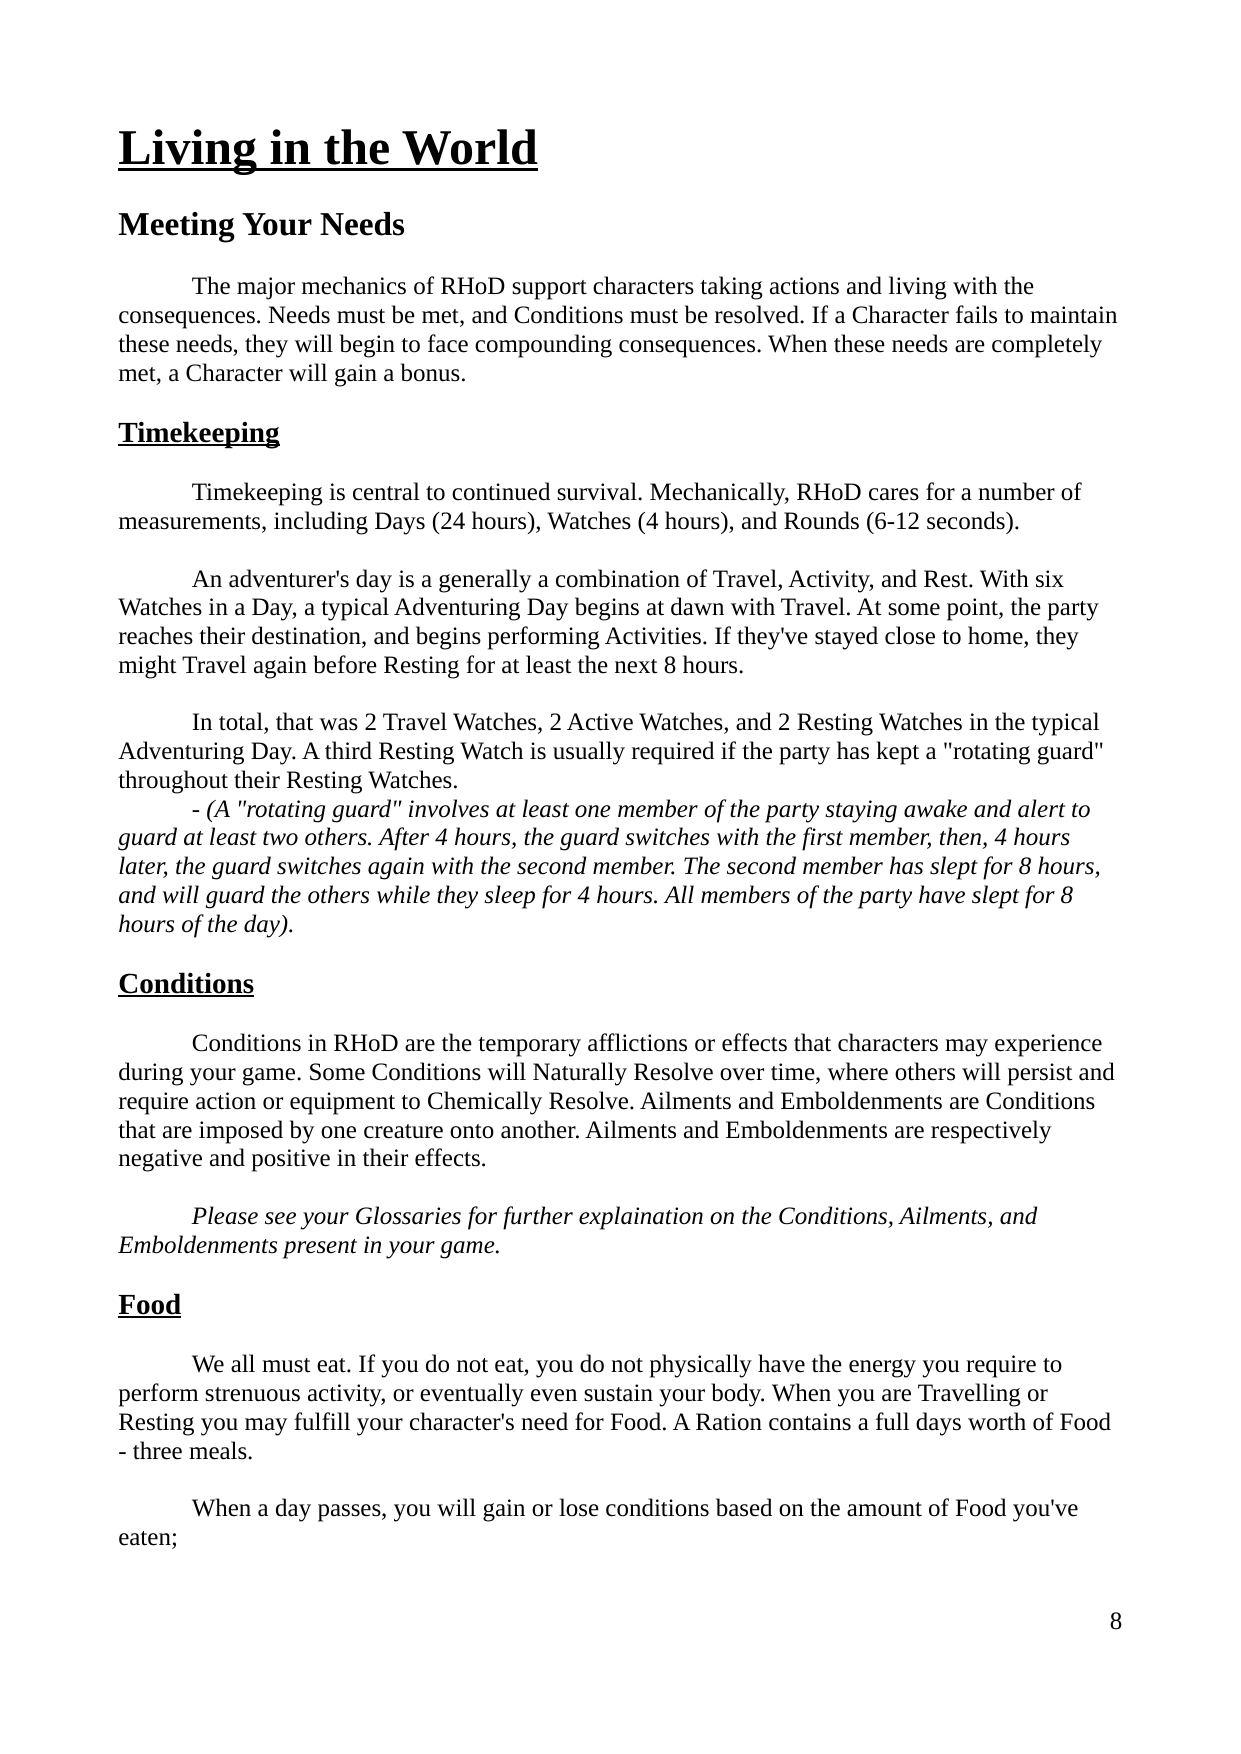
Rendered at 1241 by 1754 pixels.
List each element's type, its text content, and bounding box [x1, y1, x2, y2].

text Conditions in RHoD are the temporary afflictions or effects that characters may experience during your game. Some Conditions will Naturally Resolve over time, where others will persist and require action or equipment to Chemically Resolve. Ailments and Emboldenments are Conditions that are imposed by one creature onto another. Ailments and Emboldenments are respectively negative and positive in their effects. [118, 1028, 1122, 1172]
text Living in the World [118, 118, 1122, 176]
text Timekeeping [118, 415, 1122, 449]
text - (A "rotating guard" involves at least one member of the party staying awake and alert to guard at least two others. After 4 hours, the guard switches with the first member, then, 4 hours later, the guard switches again with the second member. The second member has slept for 8 hours, and will guard the others while they sleep for 4 hours. All members of the party have slept for 8 hours of the day). [118, 794, 1122, 937]
text Food [118, 1287, 1122, 1321]
text An adventurer's day is a generally a combination of Travel, Activity, and Rest. With six Watches in a Day, a typical Adventuring Day begins at dawn with Travel. At some point, the party reaches their destination, and begins performing Activities. If they've stayed close to home, they might Travel again before Resting for at least the next 8 hours. In total, that was 2 Travel Watches, 2 Active Watches, and 2 Resting Watches in the typical Adventuring Day. A third Resting Watch is usually required if the party has kept a "rotating guard" throughout their Resting Watches. [118, 564, 1122, 794]
text Timekeeping is central to continued survival. Mechanically, RHoD cares for a number of measurements, including Days (24 hours), Watches (4 hours), and Rounds (6-12 seconds). [118, 477, 1122, 535]
text Meeting Your Needs [118, 204, 1122, 243]
text Conditions [118, 966, 1122, 1000]
text We all must eat. If you do not eat, you do not physically have the energy you require to perform strenuous activity, or eventually even sustain your body. When you are Travelling or Resting you may fulfill your character's need for Food. A Ration contains a full days worth of Food - three meals. When a day passes, you will gain or lose conditions based on the amount of Food you've eaten; [118, 1349, 1122, 1551]
text Please see your Glossaries for further explaination on the Conditions, Ailments, and Emboldenments present in your game. [118, 1201, 1122, 1258]
text The major mechanics of RHoD support characters taking actions and living with the consequences. Needs must be met, and Conditions must be resolved. If a Character fails to maintain these needs, they will begin to face compounding consequences. When these needs are completely met, a Character will gain a bonus. [118, 271, 1122, 386]
